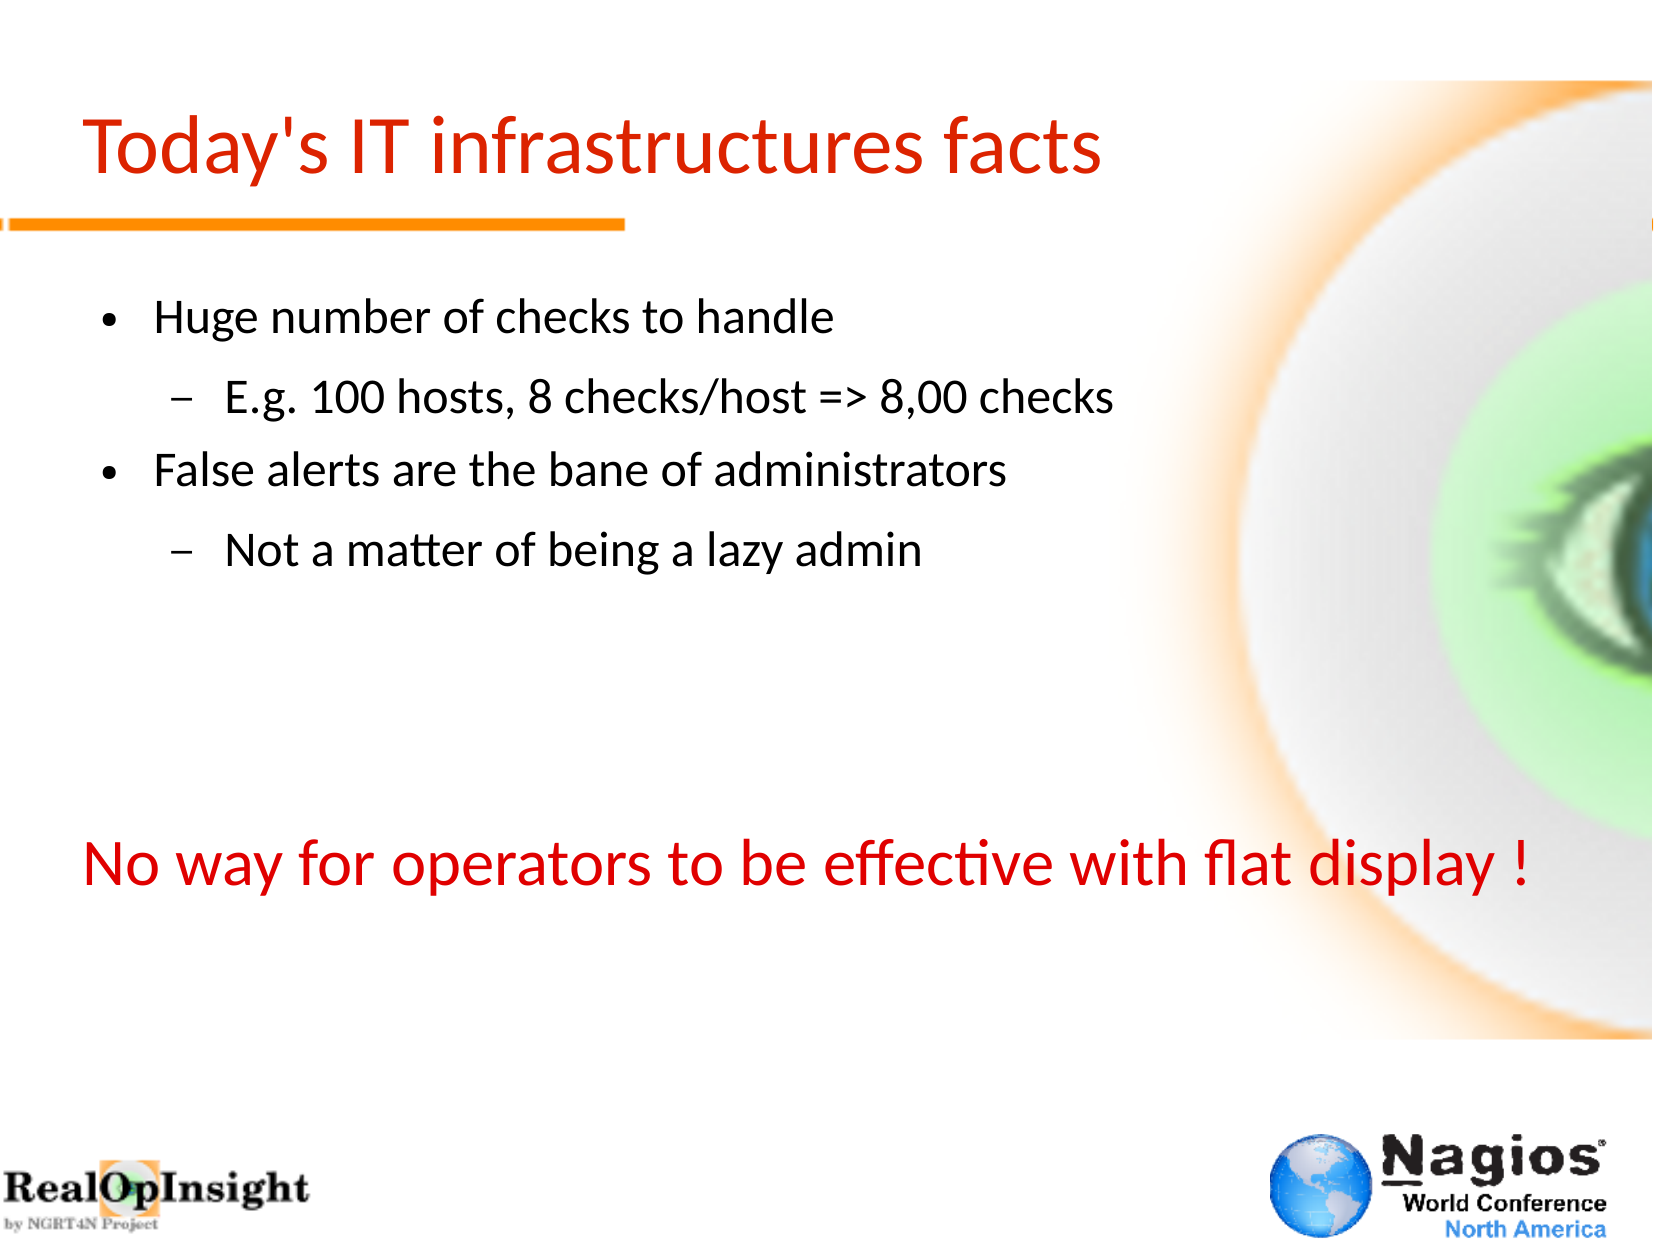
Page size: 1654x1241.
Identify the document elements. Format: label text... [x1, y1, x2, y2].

picture [0, 0, 1654, 1241]
list Huge number of checks to handle E.g. 100 hosts, 8 checks/host => 8,00 checks False alerts are the bane of administrators Not a matter of being a lazy admin No way for operators to be effective with flat display ! [82, 296, 1538, 1016]
title Today's IT infrastructures facts [82, 49, 1571, 257]
